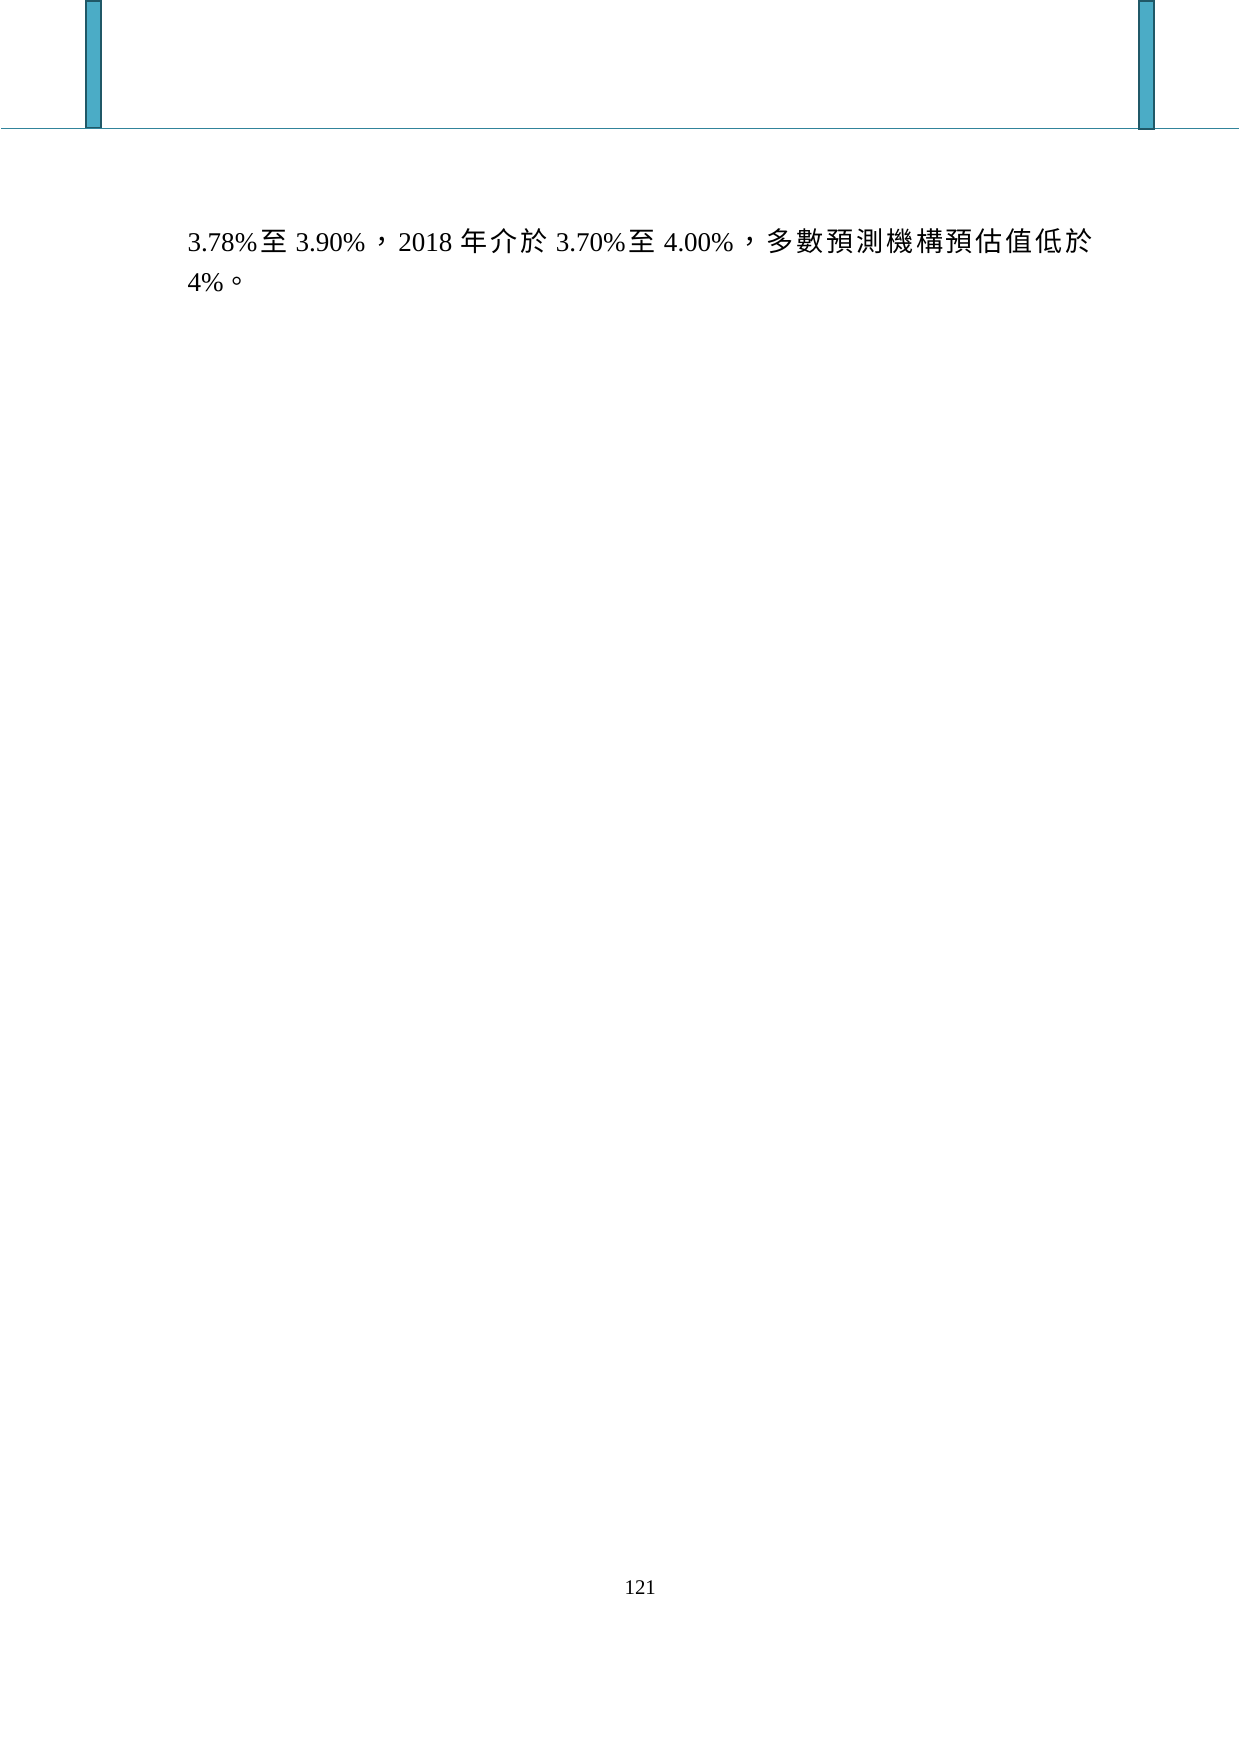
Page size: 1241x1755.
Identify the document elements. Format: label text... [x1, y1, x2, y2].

text 3.78%至3.90%，2018年介於3.70%至4.00%，多數預測機構預估值低於4%。 [187, 220, 1093, 299]
